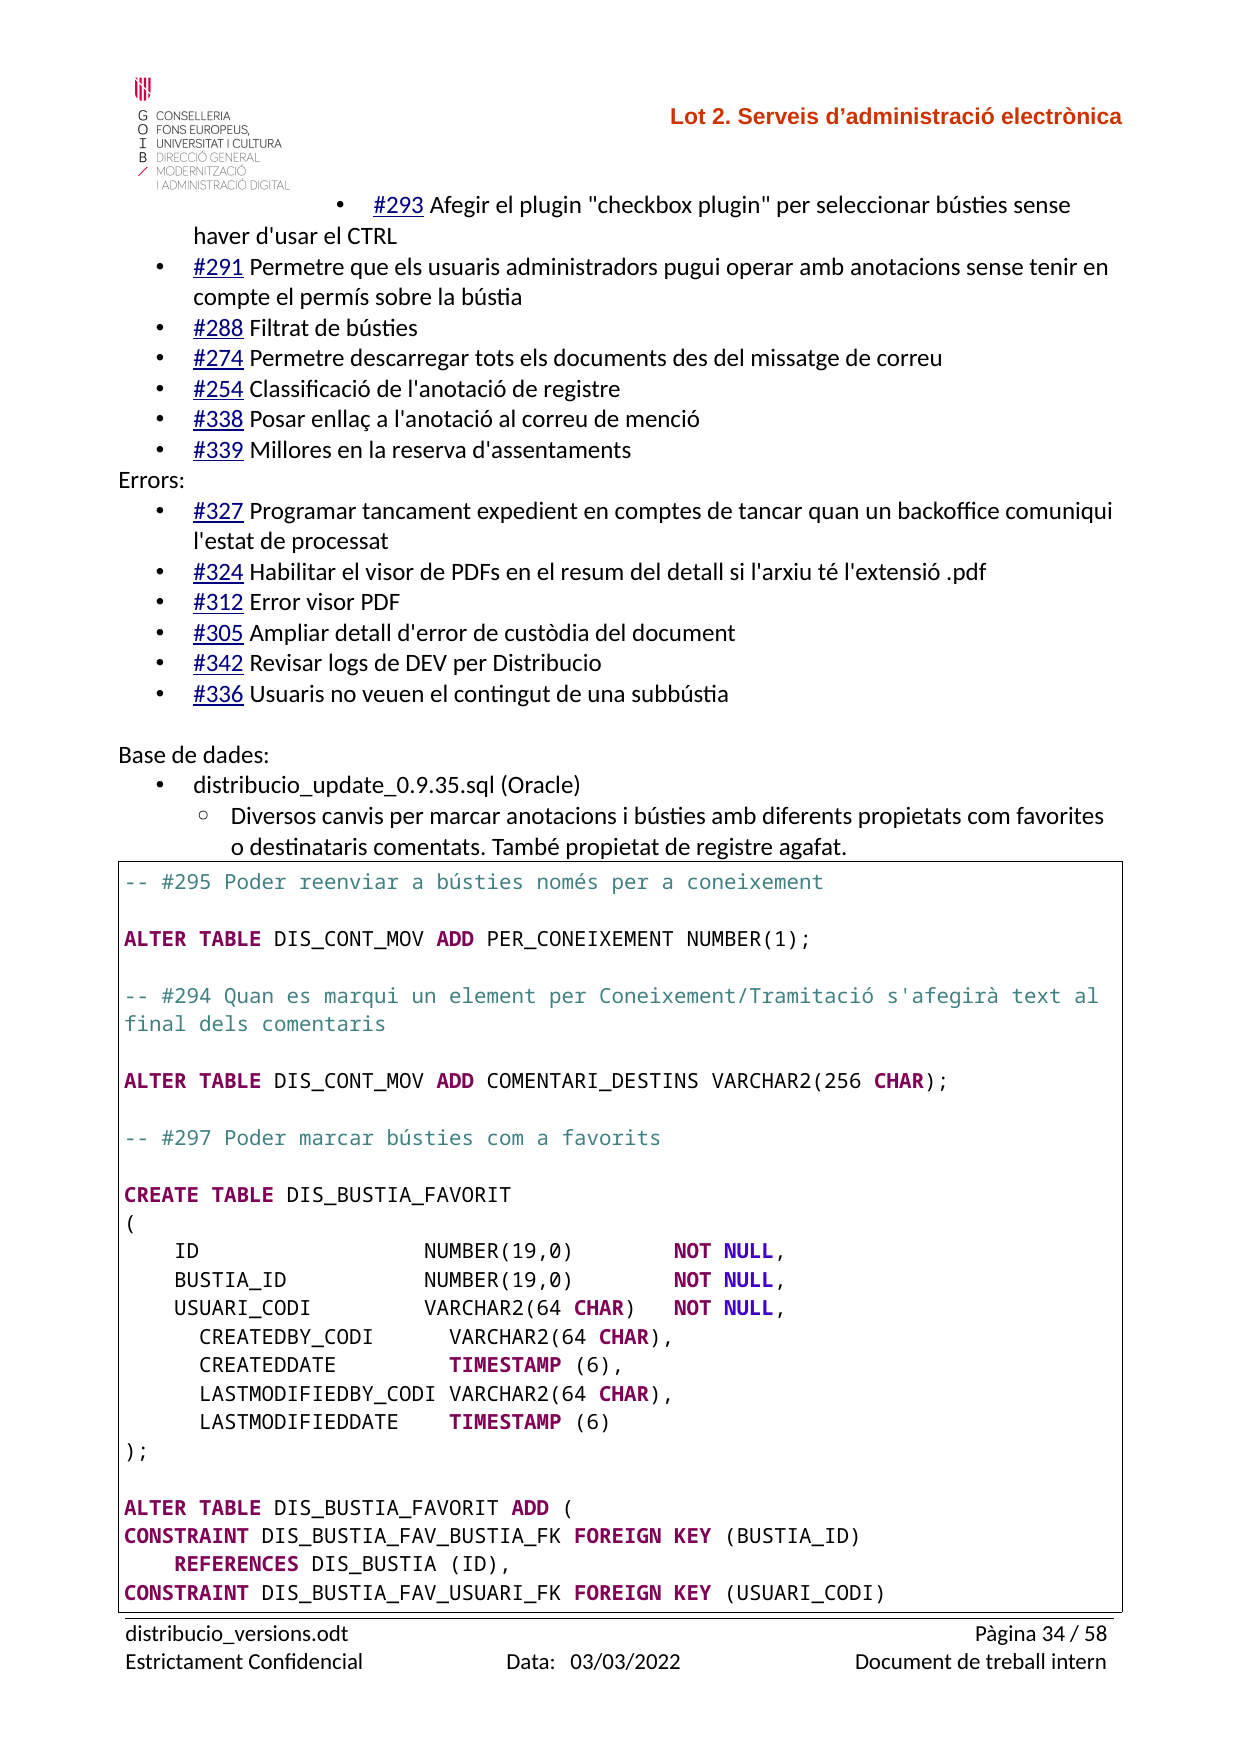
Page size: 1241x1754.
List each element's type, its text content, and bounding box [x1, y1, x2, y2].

list #254 Classificació de l'anotació de registre [156, 373, 1122, 403]
list #339 Millores en la reserva d'assentaments [156, 434, 1122, 464]
list #274 Permetre descarregar tots els documents des del missatge de correu [156, 342, 1122, 373]
list distribucio_update_0.9.35.sql (Oracle) [156, 769, 1122, 800]
list #342 Revisar logs de DEV per Distribucio [156, 647, 1122, 678]
list Diversos canvis per marcar anotacions i bústies amb diferents propietats com favorites o destinataris comentats. També propietat de registre agafat. [193, 800, 1122, 861]
list #293 Afegir el plugin "checkbox plugin" per seleccionar bústies sense haver d'usar el CTRL [156, 190, 1122, 251]
list #288 Filtrat de bústies [156, 312, 1122, 342]
picture [126, 70, 299, 197]
list #305 Ampliar detall d'error de custòdia del document [156, 617, 1122, 647]
list #312 Error visor PDF [156, 586, 1122, 617]
list #336 Usuaris no veuen el contingut de una subbústia [156, 678, 1122, 708]
text Errors: [118, 464, 1122, 495]
list #327 Programar tancament expedient en comptes de tancar quan un backoffice comuniqui l'estat de processat [156, 495, 1122, 556]
table_header -- #295 Poder reenviar a bústies només per a coneixement ALTER TABLE DIS_CONT_MOV ADD PER_CONEIXEMENT NUMBER(1); -- #294 Quan es marqui un element per Coneixement/Tramitació s'afegirà text al final dels comentaris ALTER TABLE DIS_CONT_MOV ADD COMENTARI_DESTINS VARCHAR2(256 CHAR); -- #297 Poder marcar bústies com a favorits CREATE TABLE DIS_BUSTIA_FAVORIT ( ID NUMBER(19,0) NOT NULL, BUSTIA_ID NUMBER(19,0) NOT NULL, USUARI_CODI VARCHAR2(64 CHAR) NOT NULL, CREATEDBY_CODI VARCHAR2(64 CHAR), CREATEDDATE TIMESTAMP (6), LASTMODIFIEDBY_CODI VARCHAR2(64 CHAR), LASTMODIFIEDDATE TIMESTAMP (6) ); ALTER TABLE DIS_BUSTIA_FAVORIT ADD ( CONSTRAINT DIS_BUSTIA_FAV_BUSTIA_FK FOREIGN KEY (BUSTIA_ID) REFERENCES DIS_BUSTIA (ID), CONSTRAINT DIS_BUSTIA_FAV_USUARI_FK FOREIGN KEY (USUARI_CODI) [119, 862, 1122, 1612]
list #324 Habilitar el visor de PDFs en el resum del detall si l'arxiu té l'extensió .pdf [156, 556, 1122, 586]
list #291 Permetre que els usuaris administradors pugui operar amb anotacions sense tenir en compte el permís sobre la bústia [156, 251, 1122, 312]
list #338 Posar enllaç a l'anotació al correu de menció [156, 403, 1122, 434]
text Base de dades: [118, 739, 1122, 769]
